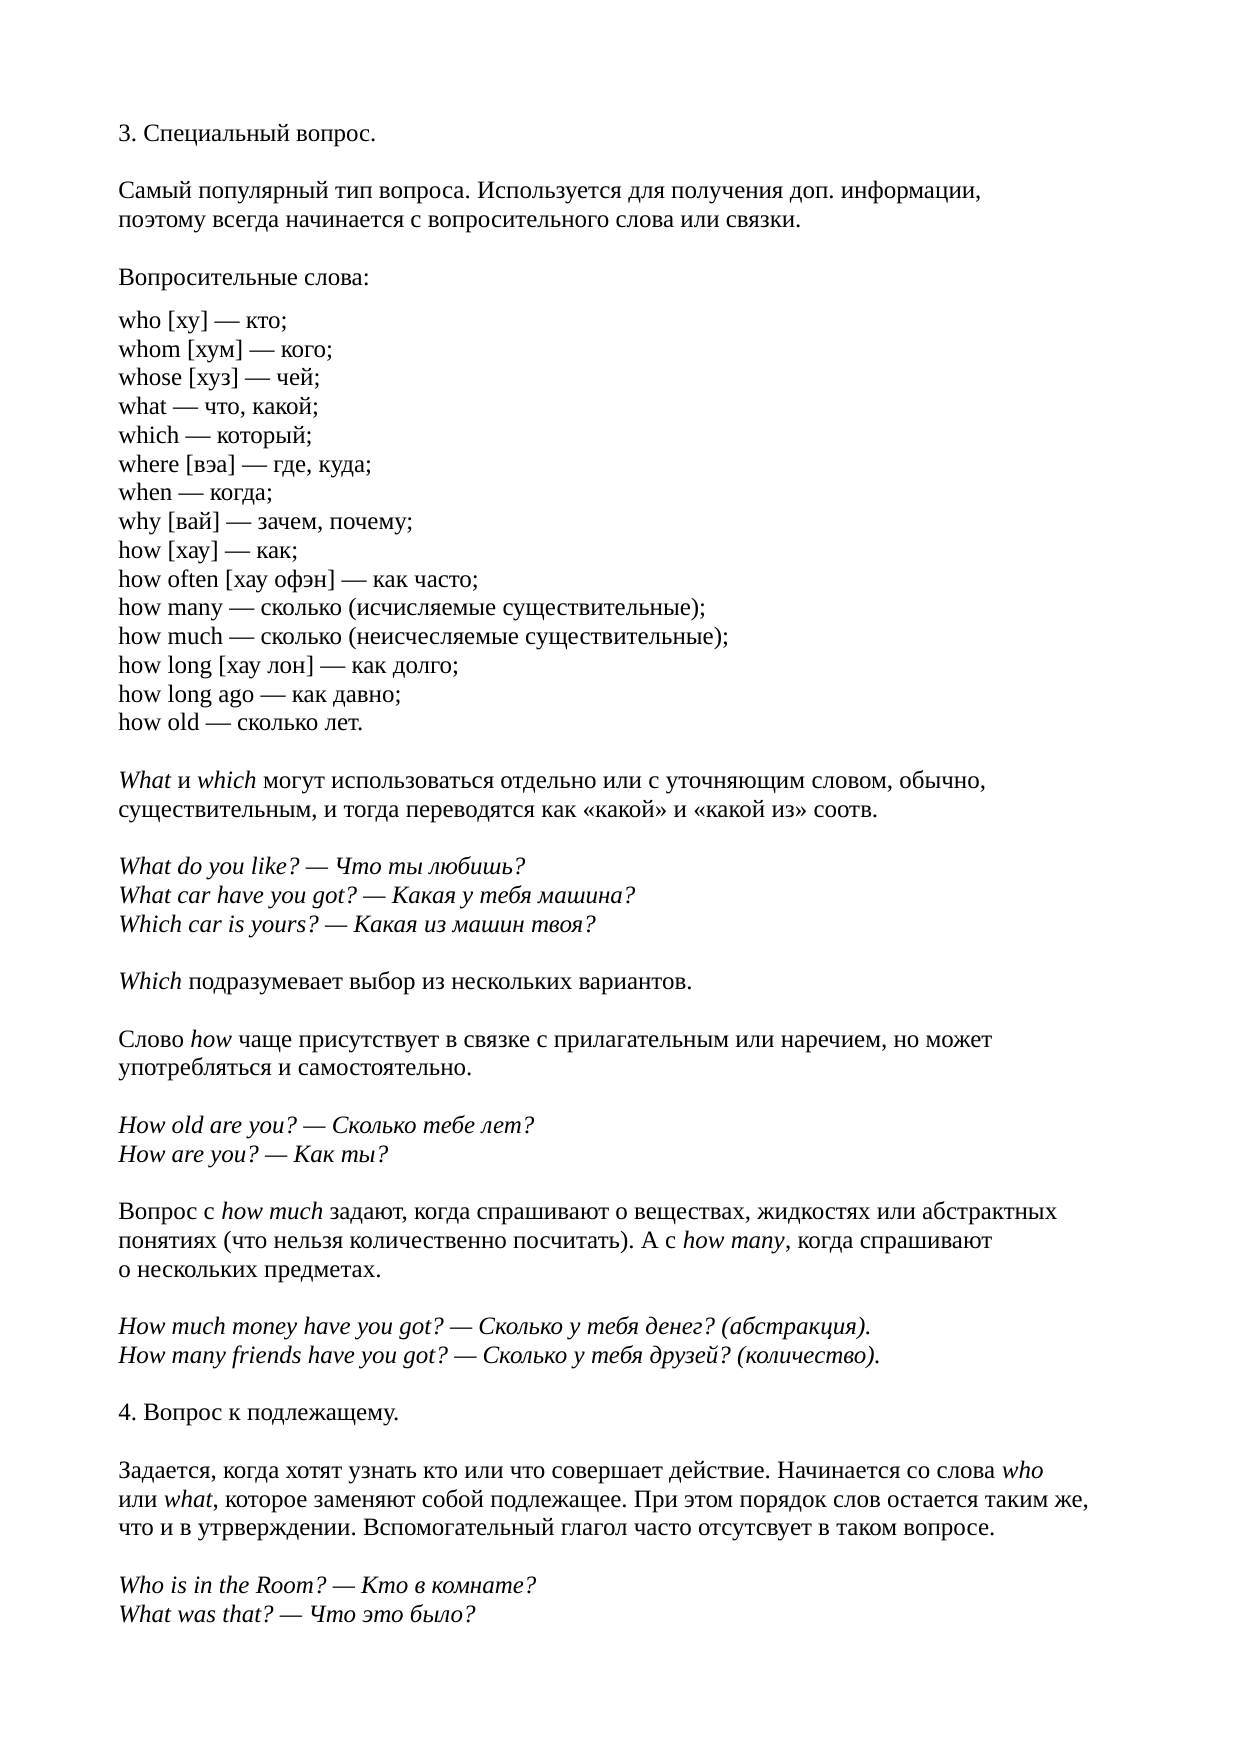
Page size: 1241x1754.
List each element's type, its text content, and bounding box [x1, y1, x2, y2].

text поэтому всегда начинается с вопросительного слова или связки. [118, 204, 1122, 233]
text How old are you? — Сколько тебе лет? [118, 1110, 1122, 1139]
text How many friends have you got? — Сколько у тебя друзей? (количество). [118, 1340, 1122, 1369]
text what — что, какой; [118, 391, 1122, 420]
text which — который; [118, 420, 1122, 449]
text 3. Специальный вопрос. [118, 118, 1122, 147]
text What was that? — Что это было? [118, 1599, 1122, 1627]
text What car have you got? — Какая у тебя машина? [118, 880, 1122, 909]
text who [ху] — кто; [118, 305, 1122, 334]
text Вопрос с how much задают, когда спрашивают о веществах, жидкостях или абстрактных понятиях (что нельзя количественно посчитать). А с how many, когда спрашивают [118, 1196, 1122, 1254]
text Which car is yours? — Какая из машин твоя? [118, 909, 1122, 937]
text How much money have you got? — Сколько у тебя денег? (абстракция). [118, 1311, 1122, 1340]
text how much — сколько (неисчесляемые существительные); [118, 621, 1122, 650]
text How are you? — Как ты? [118, 1139, 1122, 1167]
text when — когда; [118, 477, 1122, 506]
text What и which могут использоваться отдельно или с уточняющим словом, обычно, существительным, и тогда переводятся как «какой» и «какой из» соотв. [118, 765, 1122, 822]
text why [вай] — зачем, почему; [118, 506, 1122, 535]
text Which подразумевает выбор из нескольких вариантов. [118, 966, 1122, 995]
text where [вэа] — где, куда; [118, 449, 1122, 477]
text или what, которое заменяют собой подлежащее. При этом порядок слов остается таким же, что и в утрверждении. Вспомогательный глагол часто отсутсвует в таком вопросе. [118, 1484, 1122, 1541]
text Who is in the Room? — Кто в комнате? [118, 1570, 1122, 1599]
text о нескольких предметах. [118, 1254, 1122, 1282]
text how long [хау лон] — как долго; [118, 650, 1122, 679]
text 4. Вопрос к подлежащему. [118, 1397, 1122, 1426]
text how often [хау офэн] — как часто; [118, 564, 1122, 592]
text how old — сколько лет. [118, 707, 1122, 736]
text What do you like? — Что ты любишь? [118, 851, 1122, 880]
text Вопросительные слова: [118, 262, 1122, 291]
text how long ago — как давно; [118, 679, 1122, 707]
text how many — сколько (исчисляемые существительные); [118, 592, 1122, 621]
text Самый популярный тип вопроса. Используется для получения доп. информации, [118, 176, 1122, 204]
text whose [хуз] — чей; [118, 362, 1122, 391]
text Слово how чаще присутствует в связке с прилагательным или наречием, но может употребляться и самостоятельно. [118, 1024, 1122, 1081]
text Задается, когда хотят узнать кто или что совершает действие. Начинается со слова who [118, 1455, 1122, 1484]
text how [хау] — как; [118, 535, 1122, 564]
text whom [хум] — кого; [118, 334, 1122, 362]
